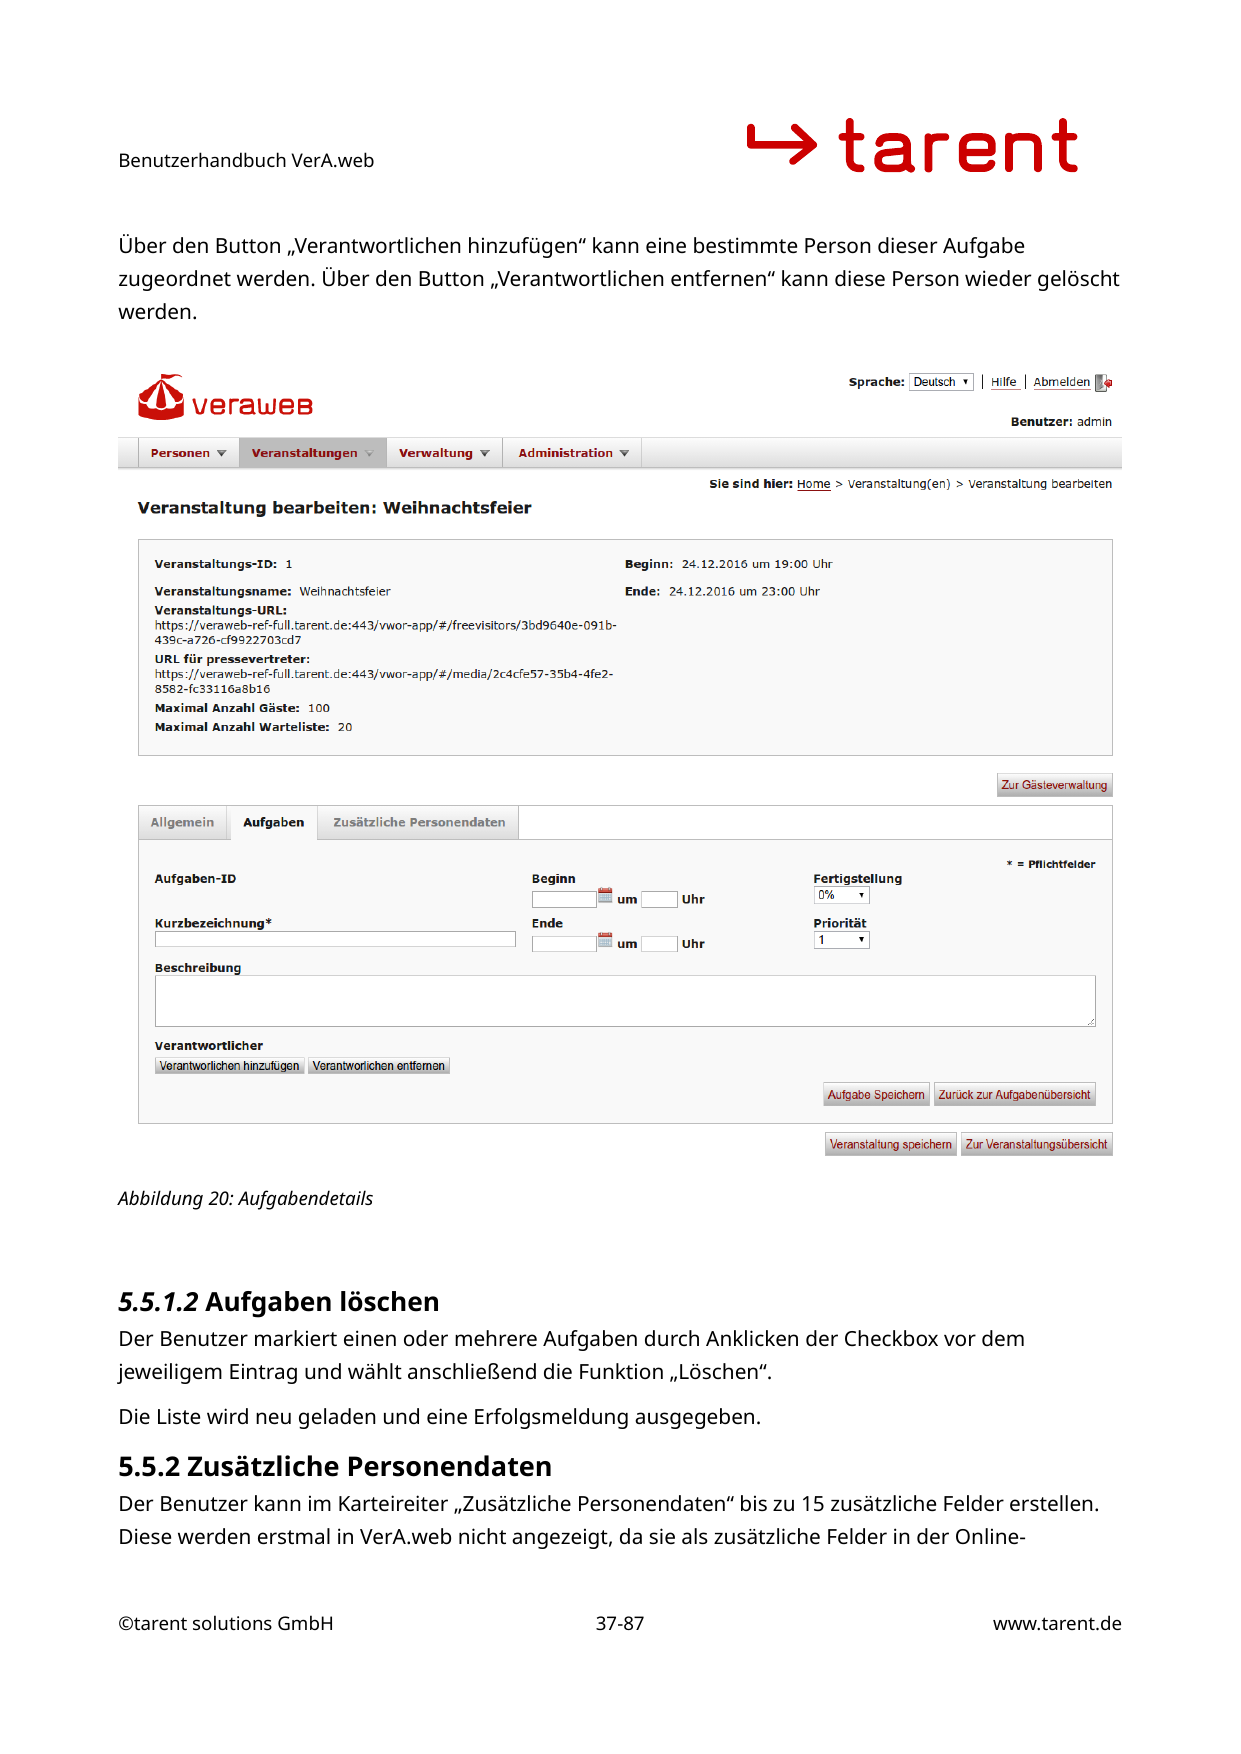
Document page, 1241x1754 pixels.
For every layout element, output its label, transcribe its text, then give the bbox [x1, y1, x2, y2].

subtitle Aufgaben löschen [118, 1283, 1122, 1319]
subtitle Zusätzliche Personendaten [118, 1447, 1122, 1484]
text Über den Button „Verantwortlichen hinzufügen“ kann eine bestimmte Person dieser Aufgabe zugeordnet werden. Über den Button „Verantwortlichen entfernen“ kann diese Person wieder gelöscht werden. [118, 232, 1122, 325]
text Der Benutzer markiert einen oder mehrere Aufgaben durch Anklicken der Checkbox vor dem jeweiligem Eintrag und wählt anschließend die Funktion „Löschen“. [118, 1324, 1122, 1386]
text Abbildung 20: Aufgabendetails [118, 1158, 1122, 1211]
picture [118, 365, 1122, 1158]
text Die Liste wird neu geladen und eine Erfolgsmeldung ausgegeben. [118, 1402, 1122, 1431]
text Der Benutzer kann im Karteireiter „Zusätzliche Personendaten“ bis zu 15 zusätzliche Felder erstellen. Diese werden erstmal in VerA.web nicht angezeigt, da sie als zusätzliche Felder in der Online- [118, 1489, 1122, 1551]
